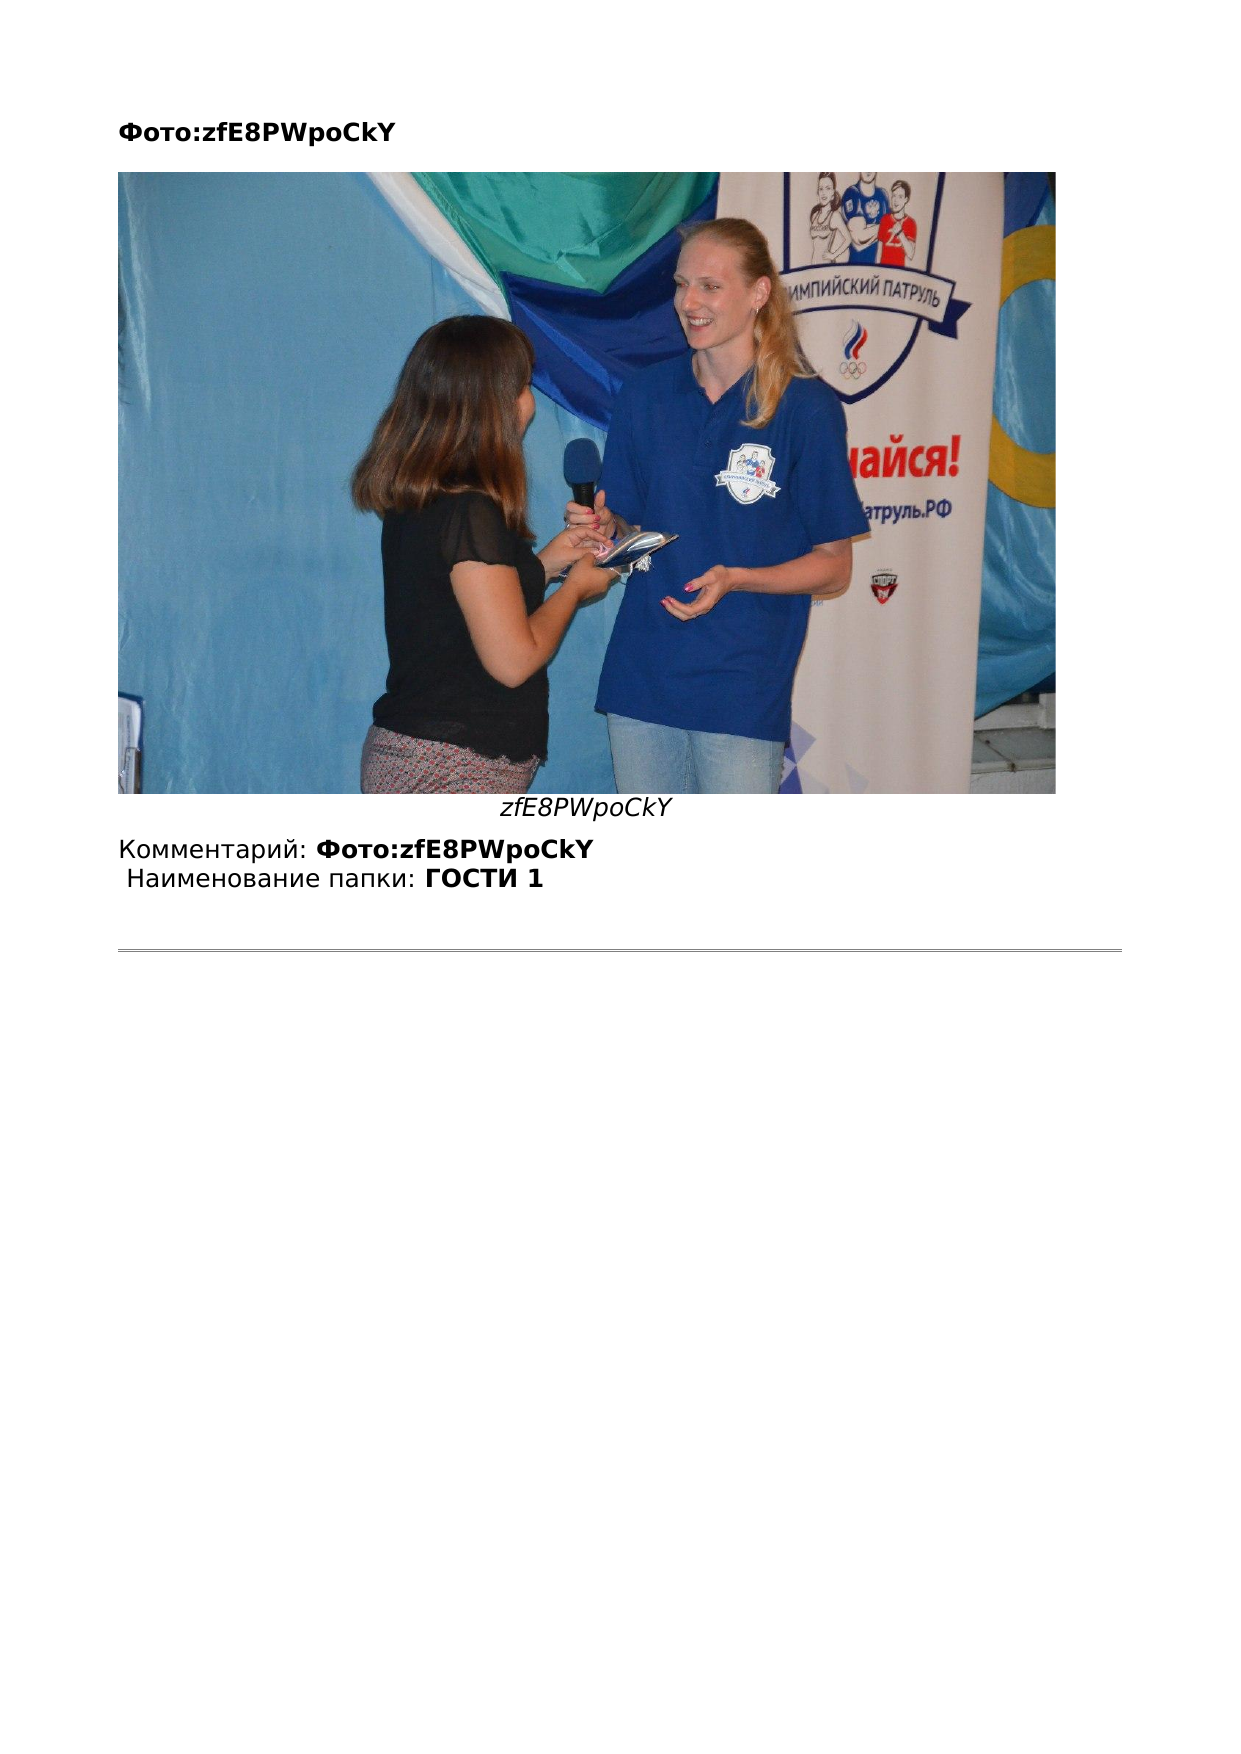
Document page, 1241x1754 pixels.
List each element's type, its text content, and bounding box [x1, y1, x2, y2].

picture [118, 172, 1056, 794]
subtitle Фото:zfE8PWpoCkY [118, 118, 1122, 147]
text zfE8PWpoCkY [118, 794, 1056, 822]
text Комментарий: Фото:zfE8PWpoCkY Наименование папки: ГОСТИ 1 [118, 835, 1122, 922]
